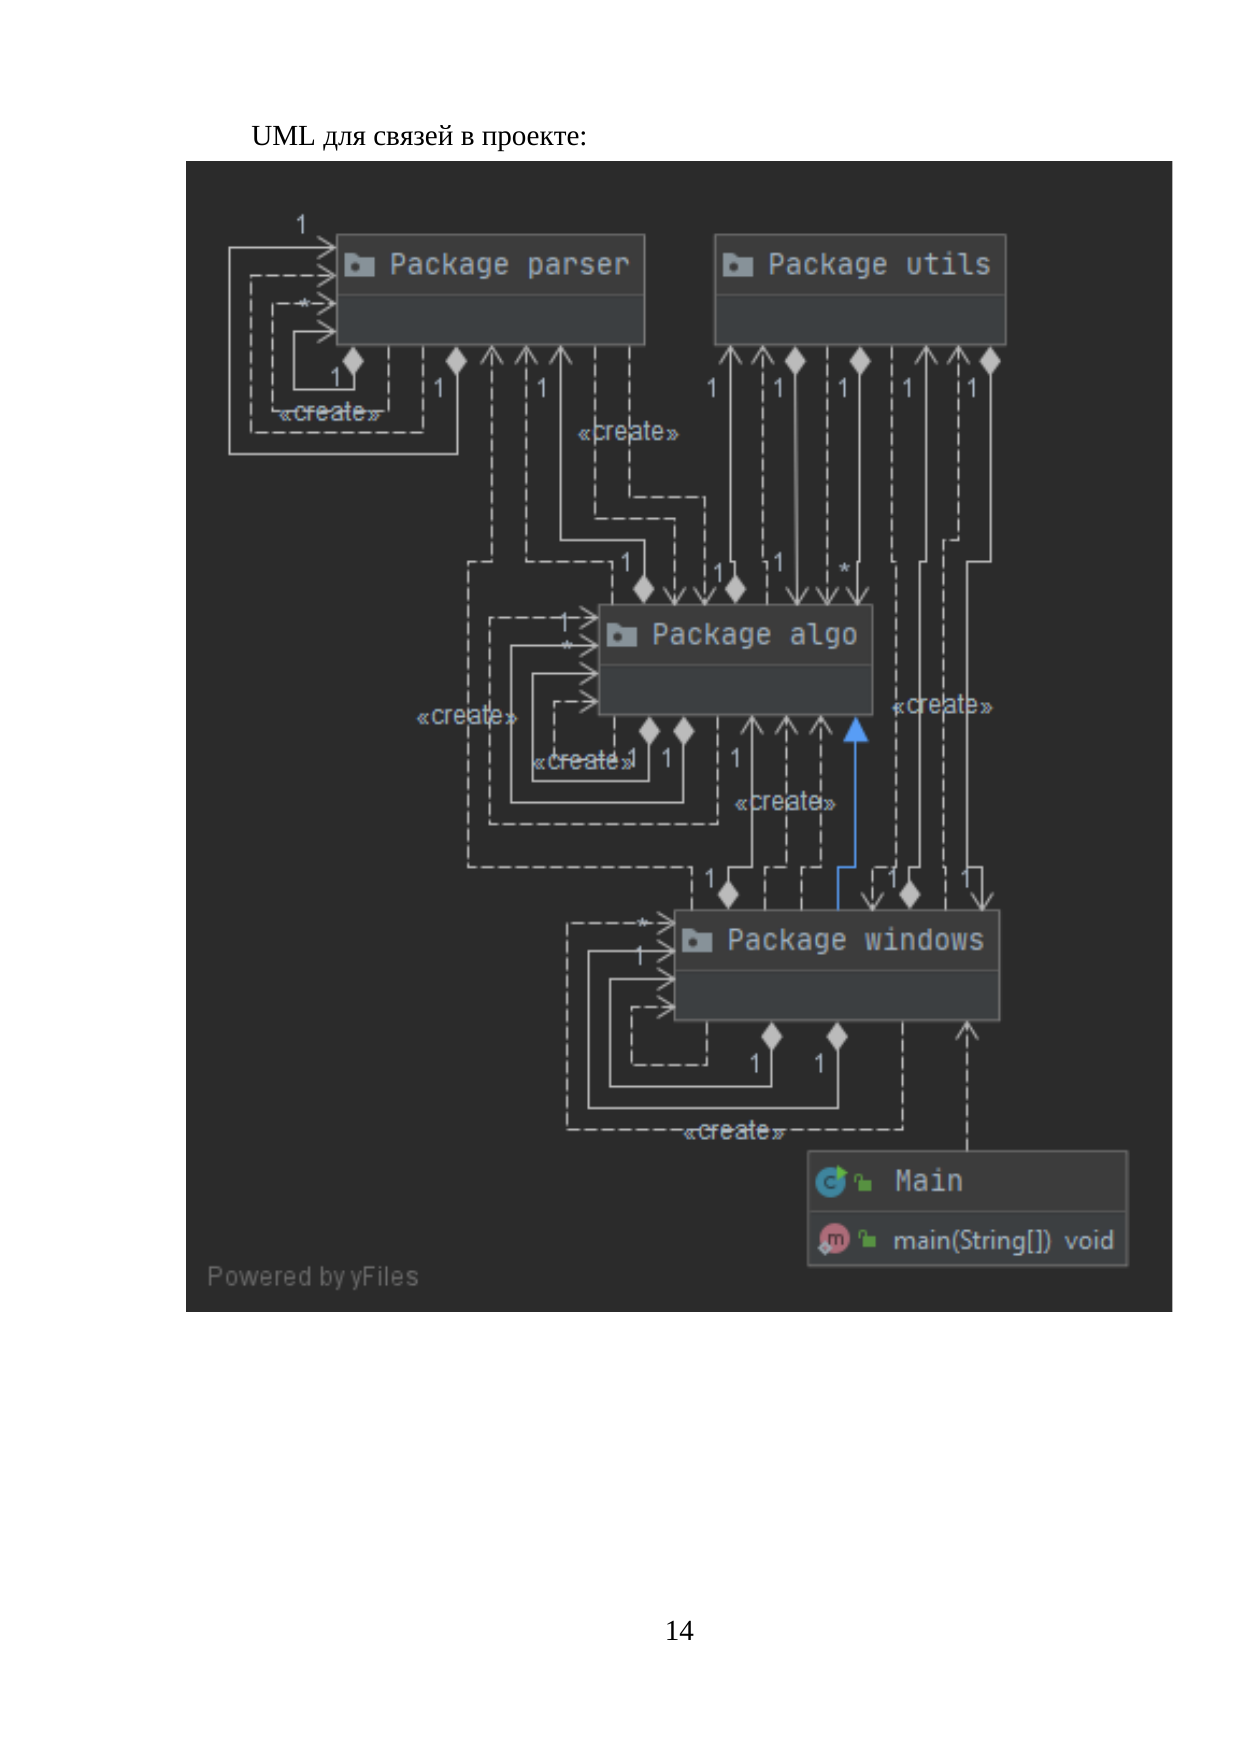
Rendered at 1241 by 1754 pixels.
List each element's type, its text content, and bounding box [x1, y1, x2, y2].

picture [186, 161, 1173, 1312]
text UML для связей в проекте: [177, 118, 1181, 152]
